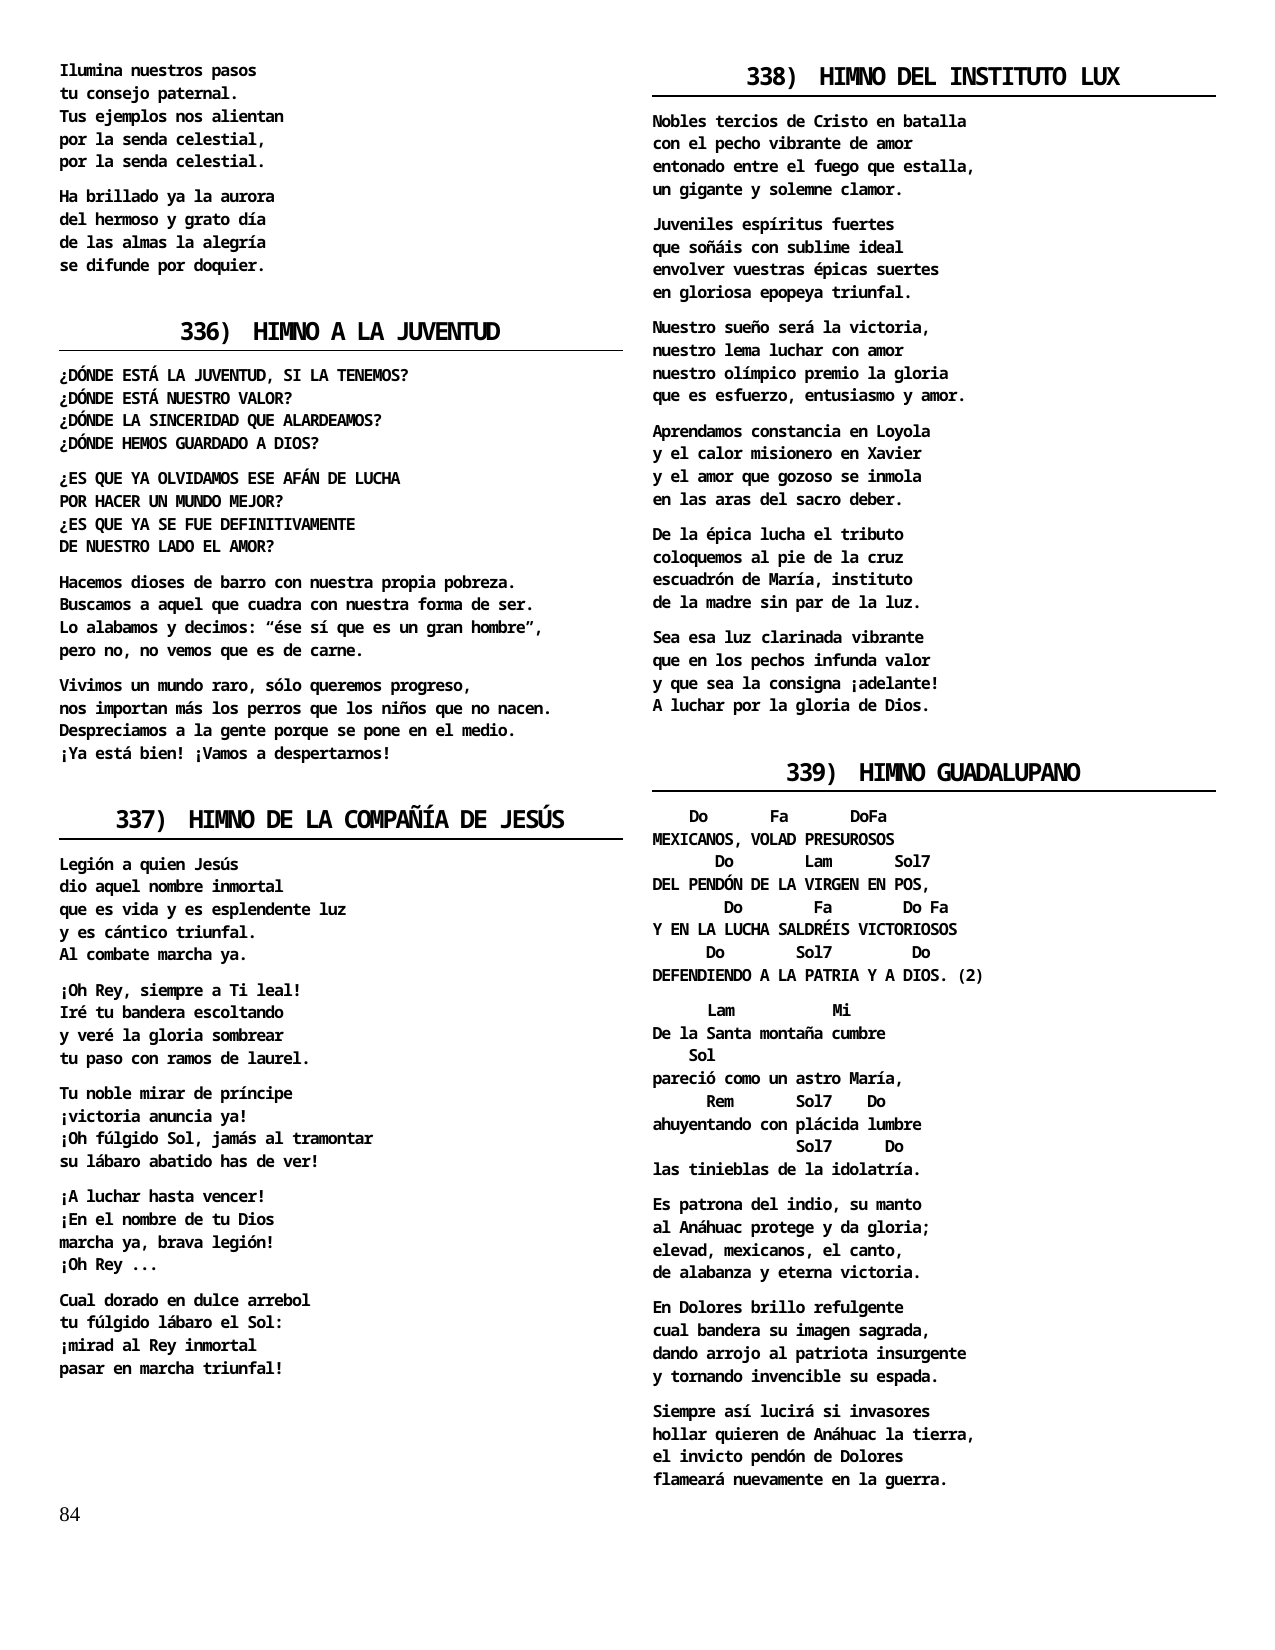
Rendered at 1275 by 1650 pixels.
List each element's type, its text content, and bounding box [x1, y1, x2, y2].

text ¡A luchar hasta vencer! ¡En el nombre de tu Dios marcha ya, brava legión! ¡Oh Rey ... [59, 1185, 623, 1276]
text Lam Mi De la Santa montaña cumbre Sol pareció como un astro María, Rem Sol7 Do ahuyentando con plácida lumbre Sol7 Do las tinieblas de la idolatría. [652, 999, 1216, 1180]
text Legión a quien Jesús dio aquel nombre inmortal que es vida y es esplendente luz y es cántico triunfal. Al combate marcha ya. [59, 852, 623, 966]
text Ha brillado ya la aurora del hermoso y grato día de las almas la alegría se difunde por doquier. [59, 185, 623, 276]
text Hacemos dioses de barro con nuestra propia pobreza. Buscamos a aquel que cuadra con nuestra forma de ser. Lo alabamos y decimos: “ése sí que es un gran hombre”, pero no, no vemos que es de carne. [59, 570, 623, 661]
text Tu noble mirar de príncipe ¡victoria anuncia ya! ¡Oh fúlgido Sol, jamás al tramontar su lábaro abatido has de ver! [59, 1082, 623, 1172]
text Juveniles espíritus fuertes que soñáis con sublime ideal envolver vuestras épicas suertes en gloriosa epopeya triunfal. [652, 213, 1216, 303]
text De la épica lucha el tributo coloquemos al pie de la cruz escuadrón de María, instituto de la madre sin par de la luz. [652, 523, 1216, 613]
subtitle Himno A la Juventud [59, 313, 623, 350]
text Siempre así lucirá si invasores hollar quieren de Anáhuac la tierra, el invicto pendón de Dolores flameará nuevamente en la guerra. [652, 1399, 1216, 1490]
subtitle Himno De La Compañía De Jesús [59, 802, 623, 838]
text ¡Oh Rey, siempre a Ti leal! Iré tu bandera escoltando y veré la gloria sombrear tu paso con ramos de laurel. [59, 978, 623, 1069]
text ¿Dónde está la juventud, si la tenemos? ¿Dónde está nuestro valor? ¿Dónde la sinceridad que alardeamos? ¿Dónde hemos guardado a Dios? [59, 364, 623, 454]
text Do Fa DoFa MEXICANOS, VOLAD PRESUROSOS Do Lam Sol7 DEL PENDÓN DE LA VIRGEN EN POS, Do Fa Do Fa Y EN LA LUCHA SALDRÉIS VICTORIOSOS Do Sol7 Do DEFENDIENDO A LA PATRIA Y A DIOS. (2) [652, 804, 1216, 986]
text Es patrona del indio, su manto al Anáhuac protege y da gloria; elevad, mexicanos, el canto, de alabanza y eterna victoria. [652, 1193, 1216, 1284]
text ¿Es que ya olvidamos ese afán de lucha por hacer un mundo mejor? ¿Es que ya se fue definitivamente de nuestro lado el amor? [59, 467, 623, 558]
text Nobles tercios de Cristo en batalla con el pecho vibrante de amor entonado entre el fuego que estalla, un gigante y solemne clamor. [652, 109, 1216, 200]
text Cual dorado en dulce arrebol tu fúlgido lábaro el Sol: ¡mirad al Rey inmortal pasar en marcha triunfal! [59, 1288, 623, 1379]
text Vivimos un mundo raro, sólo queremos progreso, nos importan más los perros que los niños que no nacen. Despreciamos a la gente porque se pone en el medio. ¡Ya está bien! ¡Vamos a despertarnos! [59, 674, 623, 764]
text En Dolores brillo refulgente cual bandera su imagen sagrada, dando arrojo al patriota insurgente y tornando invencible su espada. [652, 1296, 1216, 1387]
text Nuestro sueño será la victoria, nuestro lema luchar con amor nuestro olímpico premio la gloria que es esfuerzo, entusiasmo y amor. [652, 316, 1216, 407]
text Ilumina nuestros pasos tu consejo paternal. Tus ejemplos nos alientan por la senda celestial, por la senda celestial. [59, 59, 623, 173]
subtitle Himno Guadalupano [652, 754, 1216, 790]
subtitle Himno Del Instituto Lux [652, 59, 1216, 95]
text Sea esa luz clarinada vibrante que en los pechos infunda valor y que sea la consigna ¡adelante! A luchar por la gloria de Dios. [652, 626, 1216, 717]
text Aprendamos constancia en Loyola y el calor misionero en Xavier y el amor que gozoso se inmola en las aras del sacro deber. [652, 419, 1216, 510]
